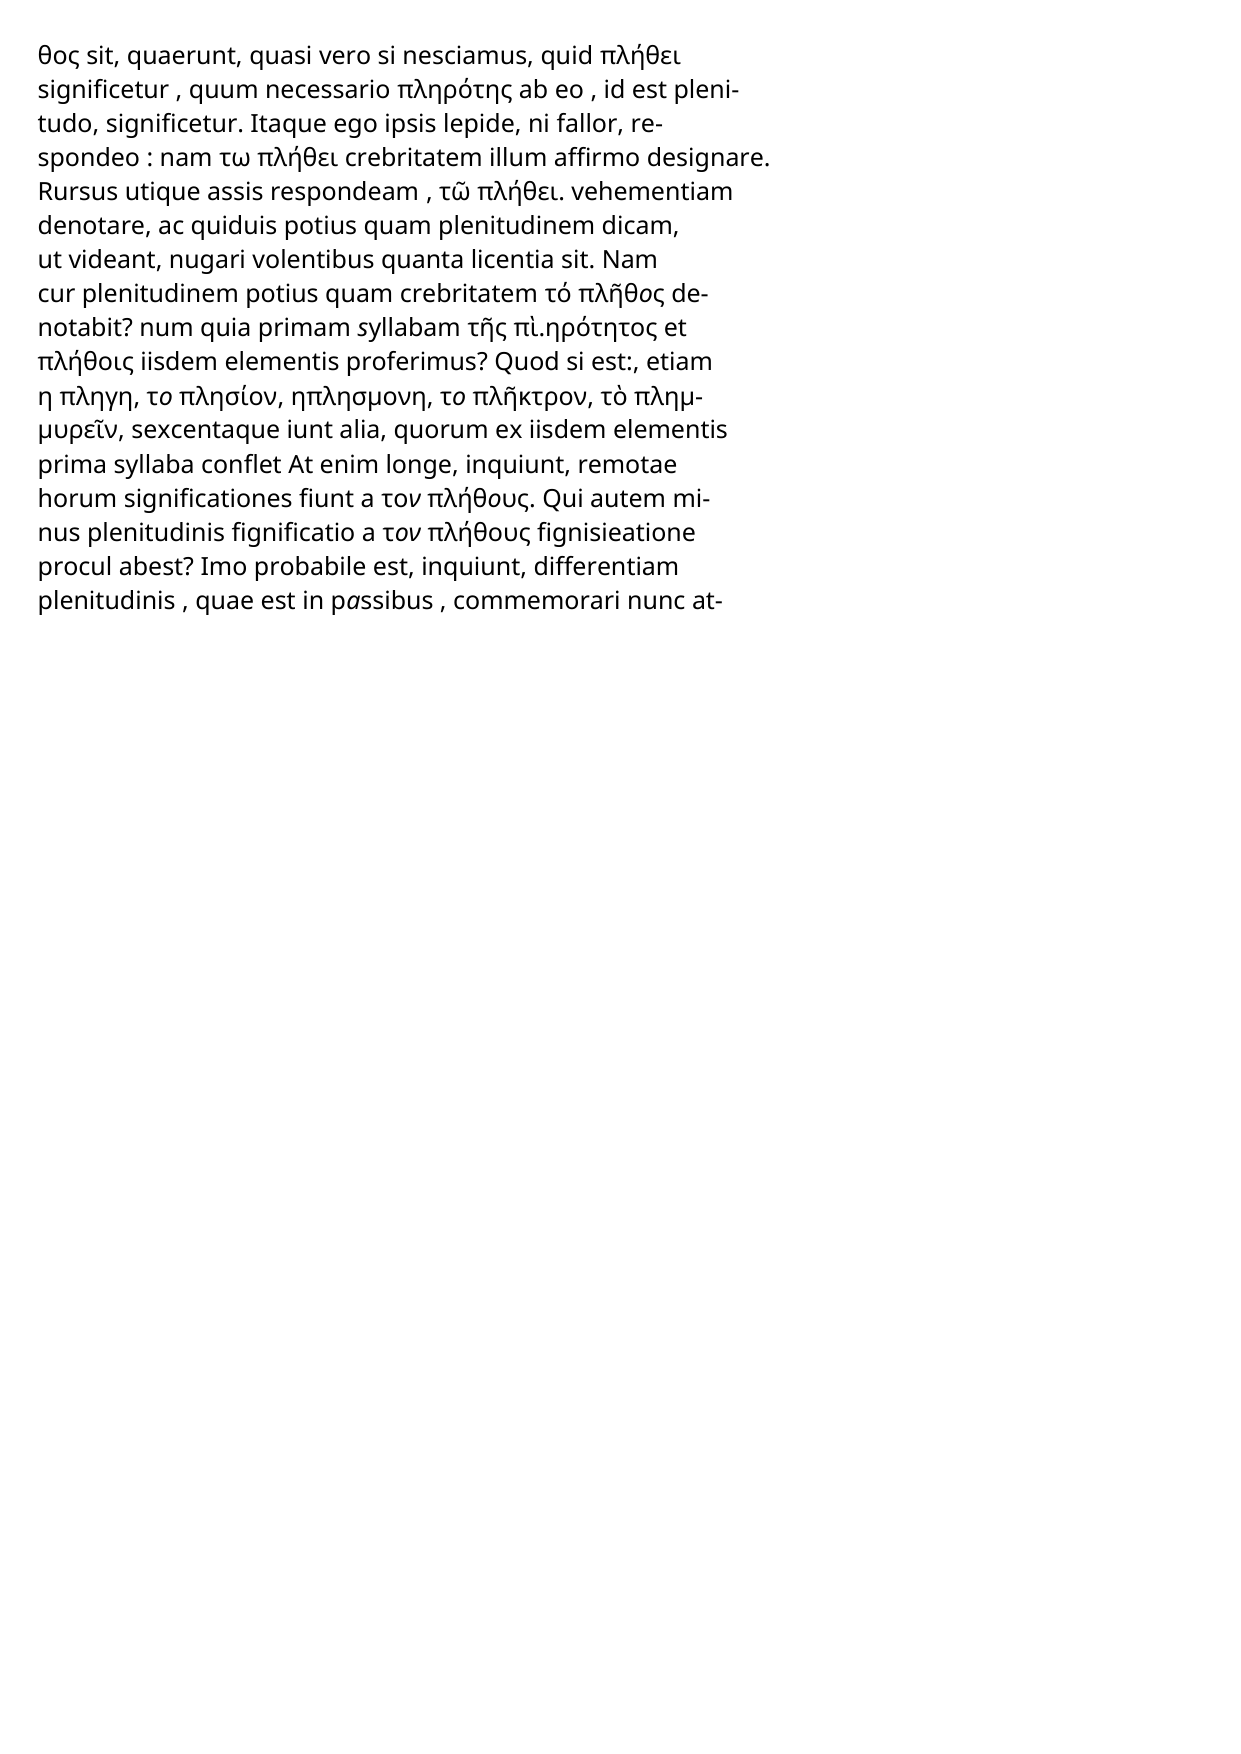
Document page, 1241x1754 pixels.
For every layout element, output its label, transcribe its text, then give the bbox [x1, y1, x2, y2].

text θος sit, quaerunt, quasi vero si nesciamus, quid πλήθει significetur , quum necessario πληρότης ab eo , id est pleni- tudo, significetur. Itaque ego ipsis lepide, ni fallor, re- spondeo : nam τω πλήθει crebritatem illum affirmo designare. Rursus utique assis respondeam , τῶ πλήθει. vehementiam denotare, ac quiduis potius quam plenitudinem dicam, ut videant, nugari volentibus quanta licentia sit. Nam cur plenitudinem potius quam crebritatem τό πλῆθος de- notabit? num quia primam syllabam τῆς πὶ.ηρότητος et πλήθοις iisdem elementis proferimus? Quod si est:, etiam η πληγη, το πλησίον, ηπλησμονη, το πλῆκτρον, τὸ πλημ- μυρεῖν, sexcentaque iunt alia, quorum ex iisdem elementis prima syllaba conflet At enim longe, inquiunt, remotae horum significationes fiunt a τον πλήθους. Qui autem mi- nus plenitudinis fignificatio a τον πλήθους fignisieatione procul abest? Imo probabile est, inquiunt, differentiam plenitudinis , quae est in passibus , commemorari nunc at- [37, 37, 1203, 617]
